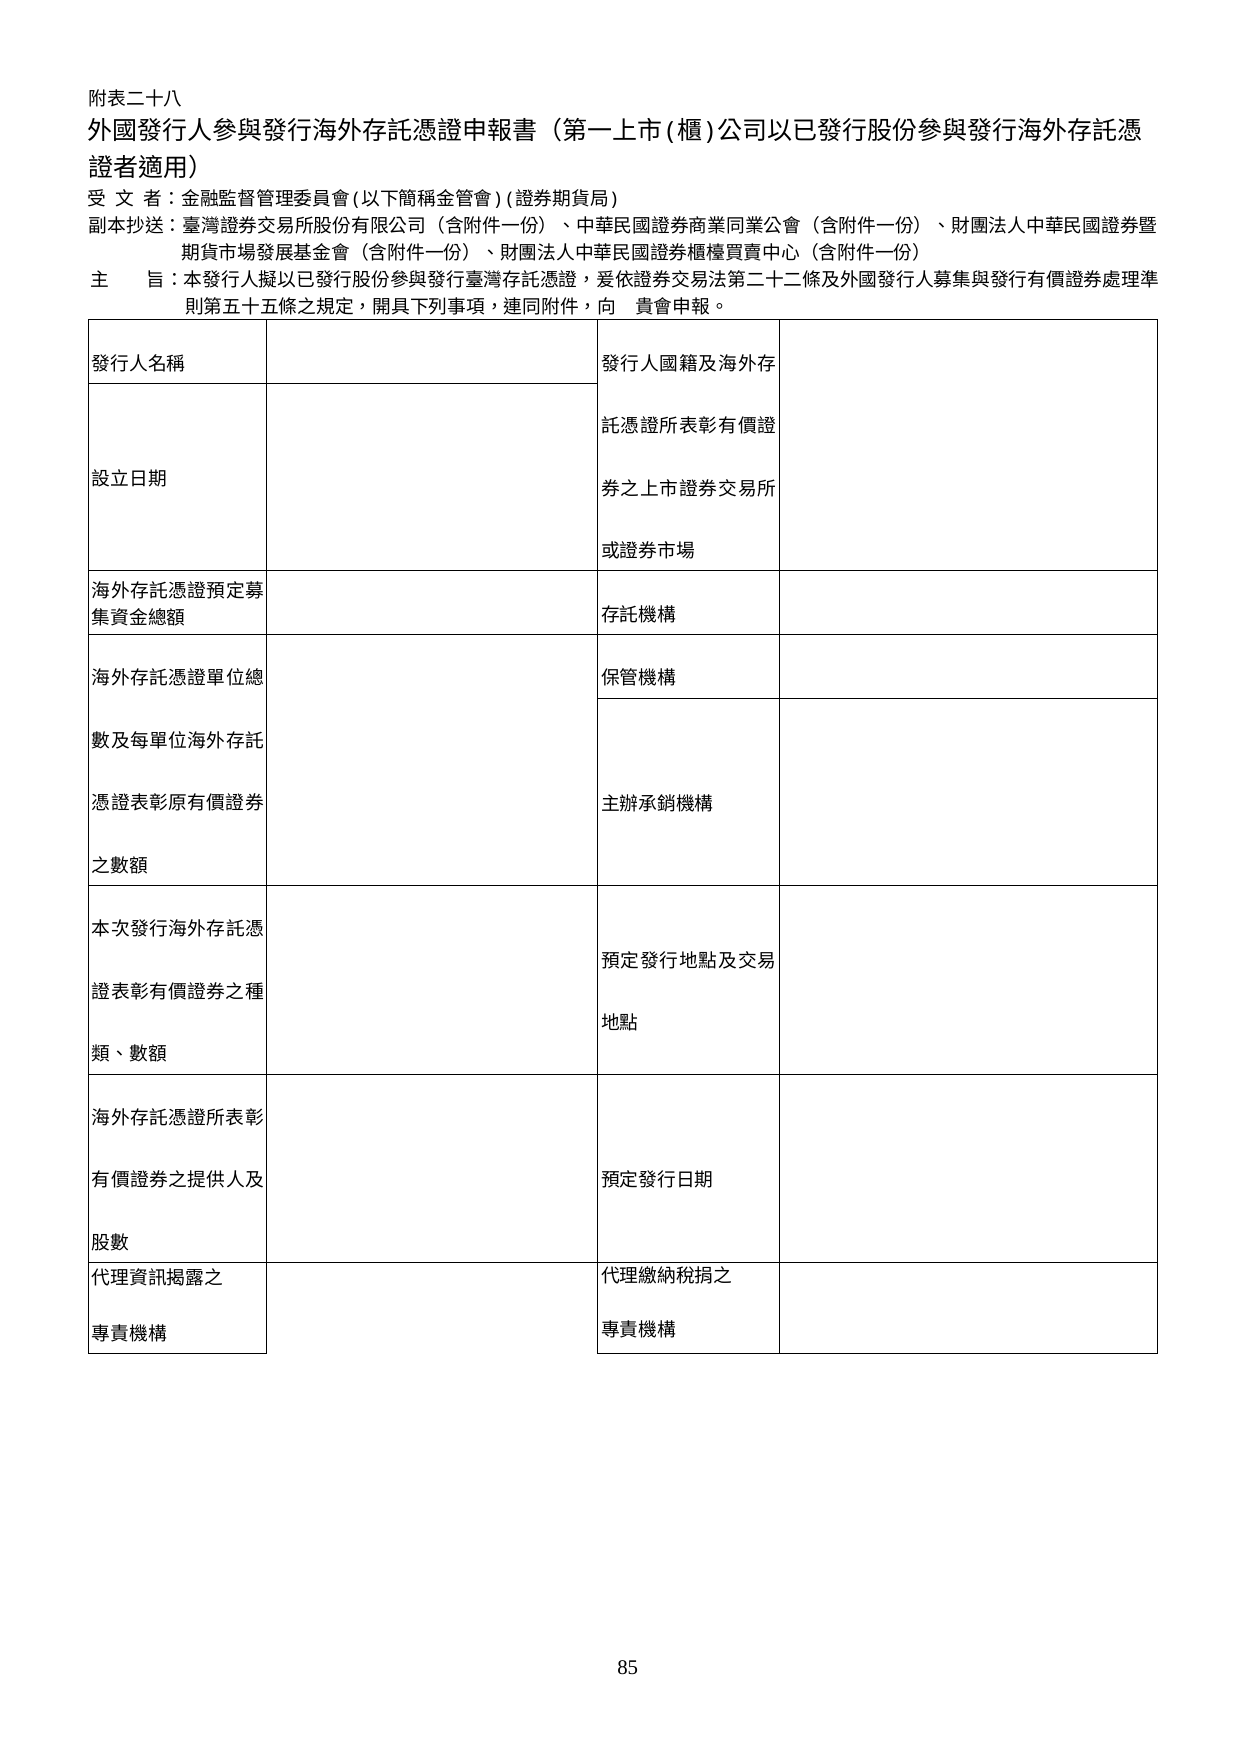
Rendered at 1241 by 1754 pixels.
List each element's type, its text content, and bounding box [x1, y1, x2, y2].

table_cell [267, 571, 597, 634]
table_cell 代理繳納稅捐之 專責機構 [598, 1263, 779, 1353]
table_cell [780, 1075, 1157, 1262]
table_cell [267, 1263, 597, 1353]
table_cell 保管機構 [598, 635, 779, 697]
table_cell [267, 886, 597, 1073]
table_cell 預定發行地點及交易地點 [598, 886, 779, 1073]
table_header 發行人國籍及海外存託憑證所表彰有價證券之上市證券交易所或證券市場 [598, 320, 779, 570]
table_cell 代理資訊揭露之 專責機構 [89, 1263, 266, 1353]
table_cell 主辦承銷機構 [598, 699, 779, 885]
table_cell 存託機構 [598, 571, 779, 634]
table_cell 預定發行日期 [598, 1075, 779, 1262]
table_cell 本次發行海外存託憑證表彰有價證券之種類、數額 [89, 886, 266, 1073]
table_cell [780, 1263, 1157, 1353]
table_cell [267, 1075, 597, 1262]
table_cell [267, 384, 597, 570]
text 主 旨：本發行人擬以已發行股份參與發行臺灣存託憑證，爰依證券交易法第二十二條及外國發行人募集與發行有價證券處理準則第五十五條之規定，開具下列事項，連同附件，向 貴會申報。 [90, 265, 1166, 319]
table_cell [780, 699, 1157, 885]
table_cell 海外存託憑證預定募集資金總額 [89, 571, 266, 634]
table_cell [267, 635, 597, 885]
text 受 文 者：金融監督管理委員會(以下簡稱金管會)(證券期貨局) [87, 183, 1166, 211]
table_cell 海外存託憑證所表彰有價證券之提供人及股數 [89, 1075, 266, 1262]
table_cell [780, 886, 1157, 1073]
table_header [267, 320, 597, 383]
text 副本抄送：臺灣證券交易所股份有限公司（含附件一份）、中華民國證券商業同業公會（含附件一份）、財團法人中華民國證券暨期貨市場發展基金會（含附件一份）、財團法人中華民國證券櫃檯買賣中心（含附件一份） [89, 211, 1166, 265]
table_header 發行人名稱 [89, 320, 266, 383]
text 附表二十八 [89, 84, 1166, 111]
table_cell [780, 635, 1157, 697]
text 外國發行人參與發行海外存託憑證申報書（第一上市(櫃)公司以已發行股份參與發行海外存託憑證者適用） [87, 111, 1166, 183]
table_header [780, 320, 1157, 570]
table_cell 設立日期 [89, 384, 266, 570]
table_cell [780, 571, 1157, 634]
table_cell 海外存託憑證單位總數及每單位海外存託憑證表彰原有價證券之數額 [89, 635, 266, 885]
